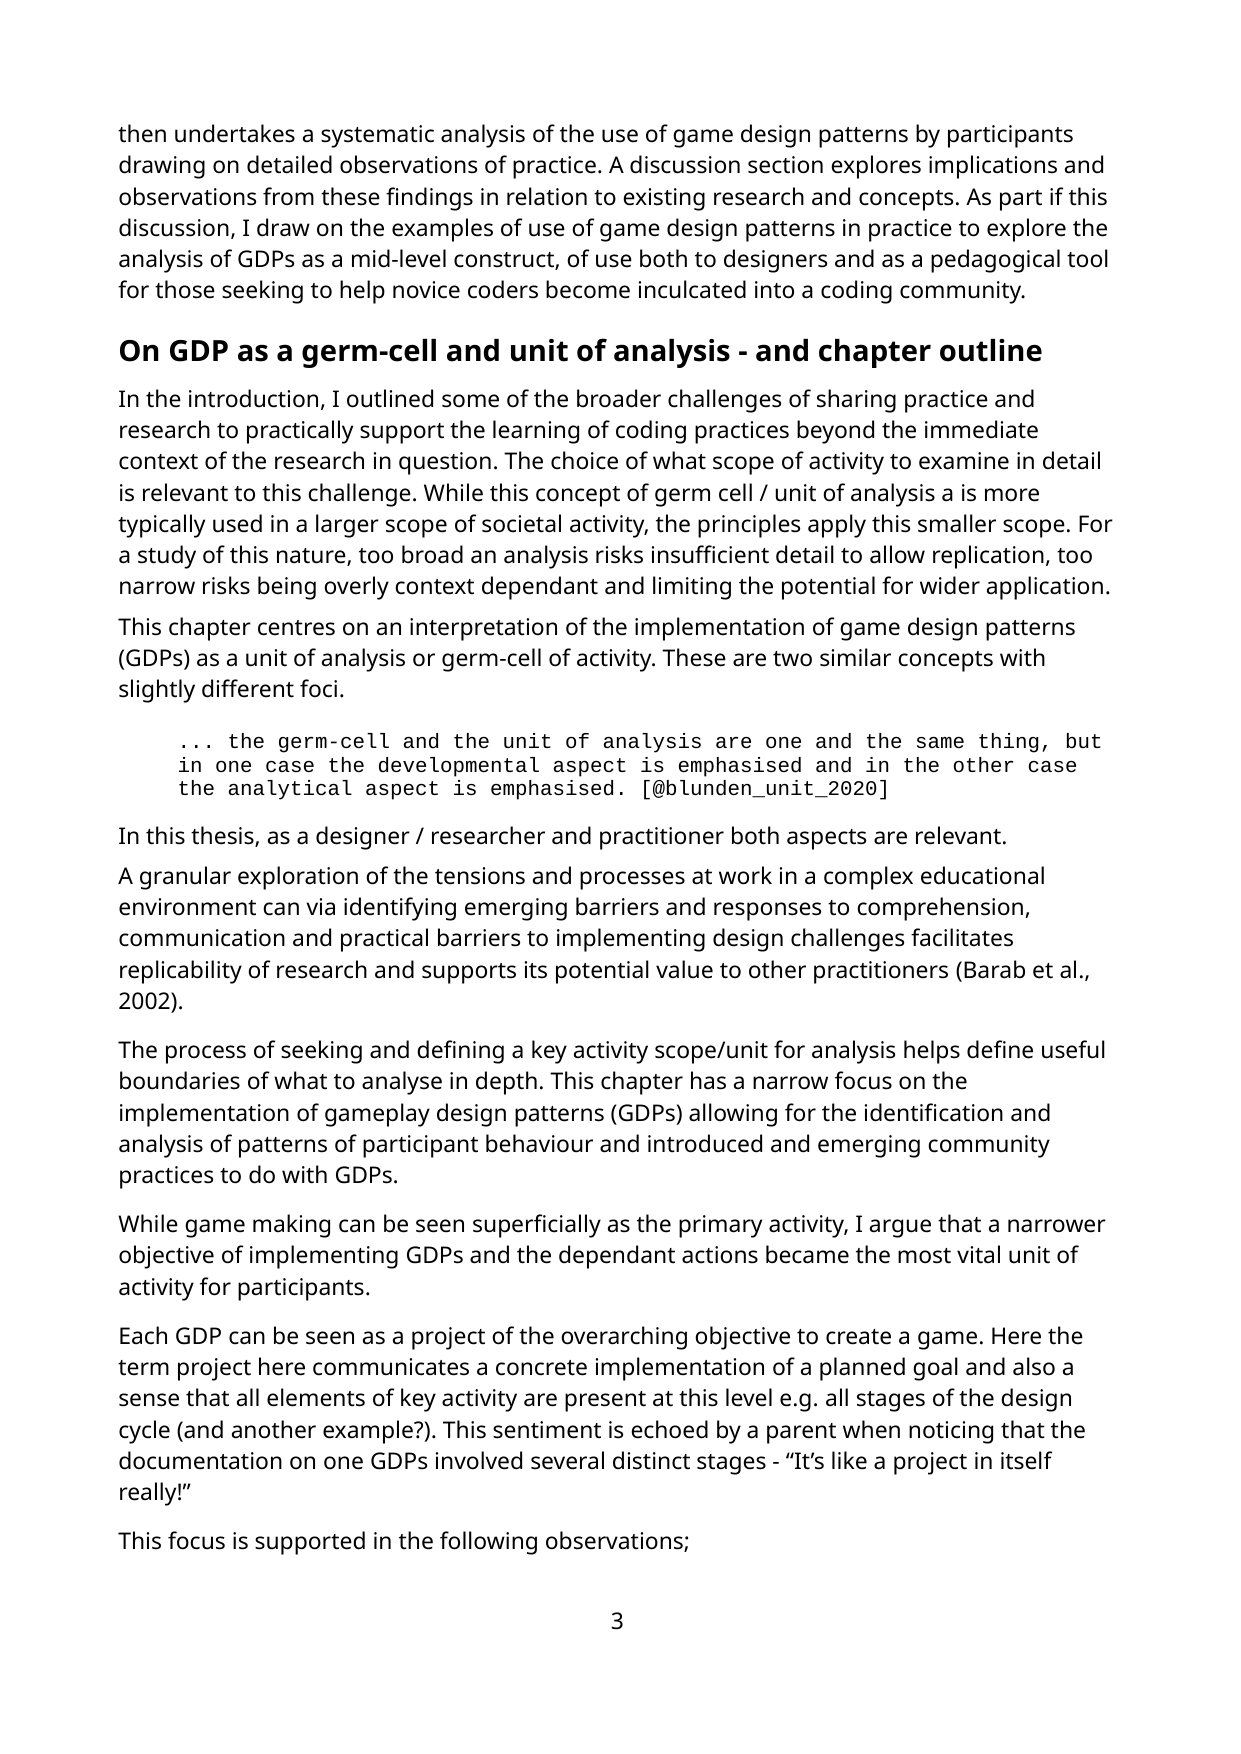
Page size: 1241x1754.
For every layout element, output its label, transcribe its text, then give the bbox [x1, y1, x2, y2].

text This focus is supported in the following observations; [118, 1525, 1122, 1556]
text then undertakes a systematic analysis of the use of game design patterns by participants drawing on detailed observations of practice. A discussion section explores implications and observations from these findings in relation to existing research and concepts. As part if this discussion, I draw on the examples of use of game design patterns in practice to explore the analysis of GDPs as a mid-level construct, of use both to designers and as a pedagogical tool for those seeking to help novice coders become inculcated into a coding community. [118, 118, 1122, 306]
text ... the germ-cell and the unit of analysis are one and the same thing, but in one case the developmental aspect is emphasised and in the other case the analytical aspect is emphasised. [@blunden_unit_2020] [177, 731, 1122, 802]
text In the introduction, I outlined some of the broader challenges of sharing practice and research to practically support the learning of coding practices beyond the immediate context of the research in question. The choice of what scope of activity to examine in detail is relevant to this challenge. While this concept of germ cell / unit of analysis a is more typically used in a larger scope of societal activity, the principles apply this smaller scope. For a study of this nature, too broad an analysis risks insufficient detail to allow replication, too narrow risks being overly context dependant and limiting the potential for wider application. [118, 383, 1122, 602]
text In this thesis, as a designer / researcher and practitioner both aspects are relevant. [118, 819, 1122, 851]
text This chapter centres on an interpretation of the implementation of game design patterns (GDPs) as a unit of analysis or germ-cell of activity. These are two similar concepts with slightly different foci. [118, 611, 1122, 704]
text The process of seeking and defining a key activity scope/unit for analysis helps define useful boundaries of what to analyse in depth. This chapter has a narrow focus on the implementation of gameplay design patterns (GDPs) allowing for the identification and analysis of patterns of participant behaviour and introduced and emerging community practices to do with GDPs. [118, 1034, 1122, 1190]
text While game making can be seen superficially as the primary activity, I argue that a narrower objective of implementing GDPs and the dependant actions became the most vital unit of activity for participants. [118, 1208, 1122, 1302]
text Each GDP can be seen as a project of the overarching objective to create a game. Here the term project here communicates a concrete implementation of a planned goal and also a sense that all elements of key activity are present at this level e.g. all stages of the design cycle (and another example?). This sentiment is echoed by a parent when noticing that the documentation on one GDPs involved several distinct stages - “It’s like a project in itself really!” [118, 1320, 1122, 1507]
text A granular exploration of the tensions and processes at work in a complex educational environment can via identifying emerging barriers and responses to comprehension, communication and practical barriers to implementing design challenges facilitates replicability of research and supports its potential value to other practitioners (Barab et al., 2002). [118, 860, 1122, 1016]
subtitle On GDP as a germ-cell and unit of analysis - and chapter outline [118, 331, 1122, 370]
